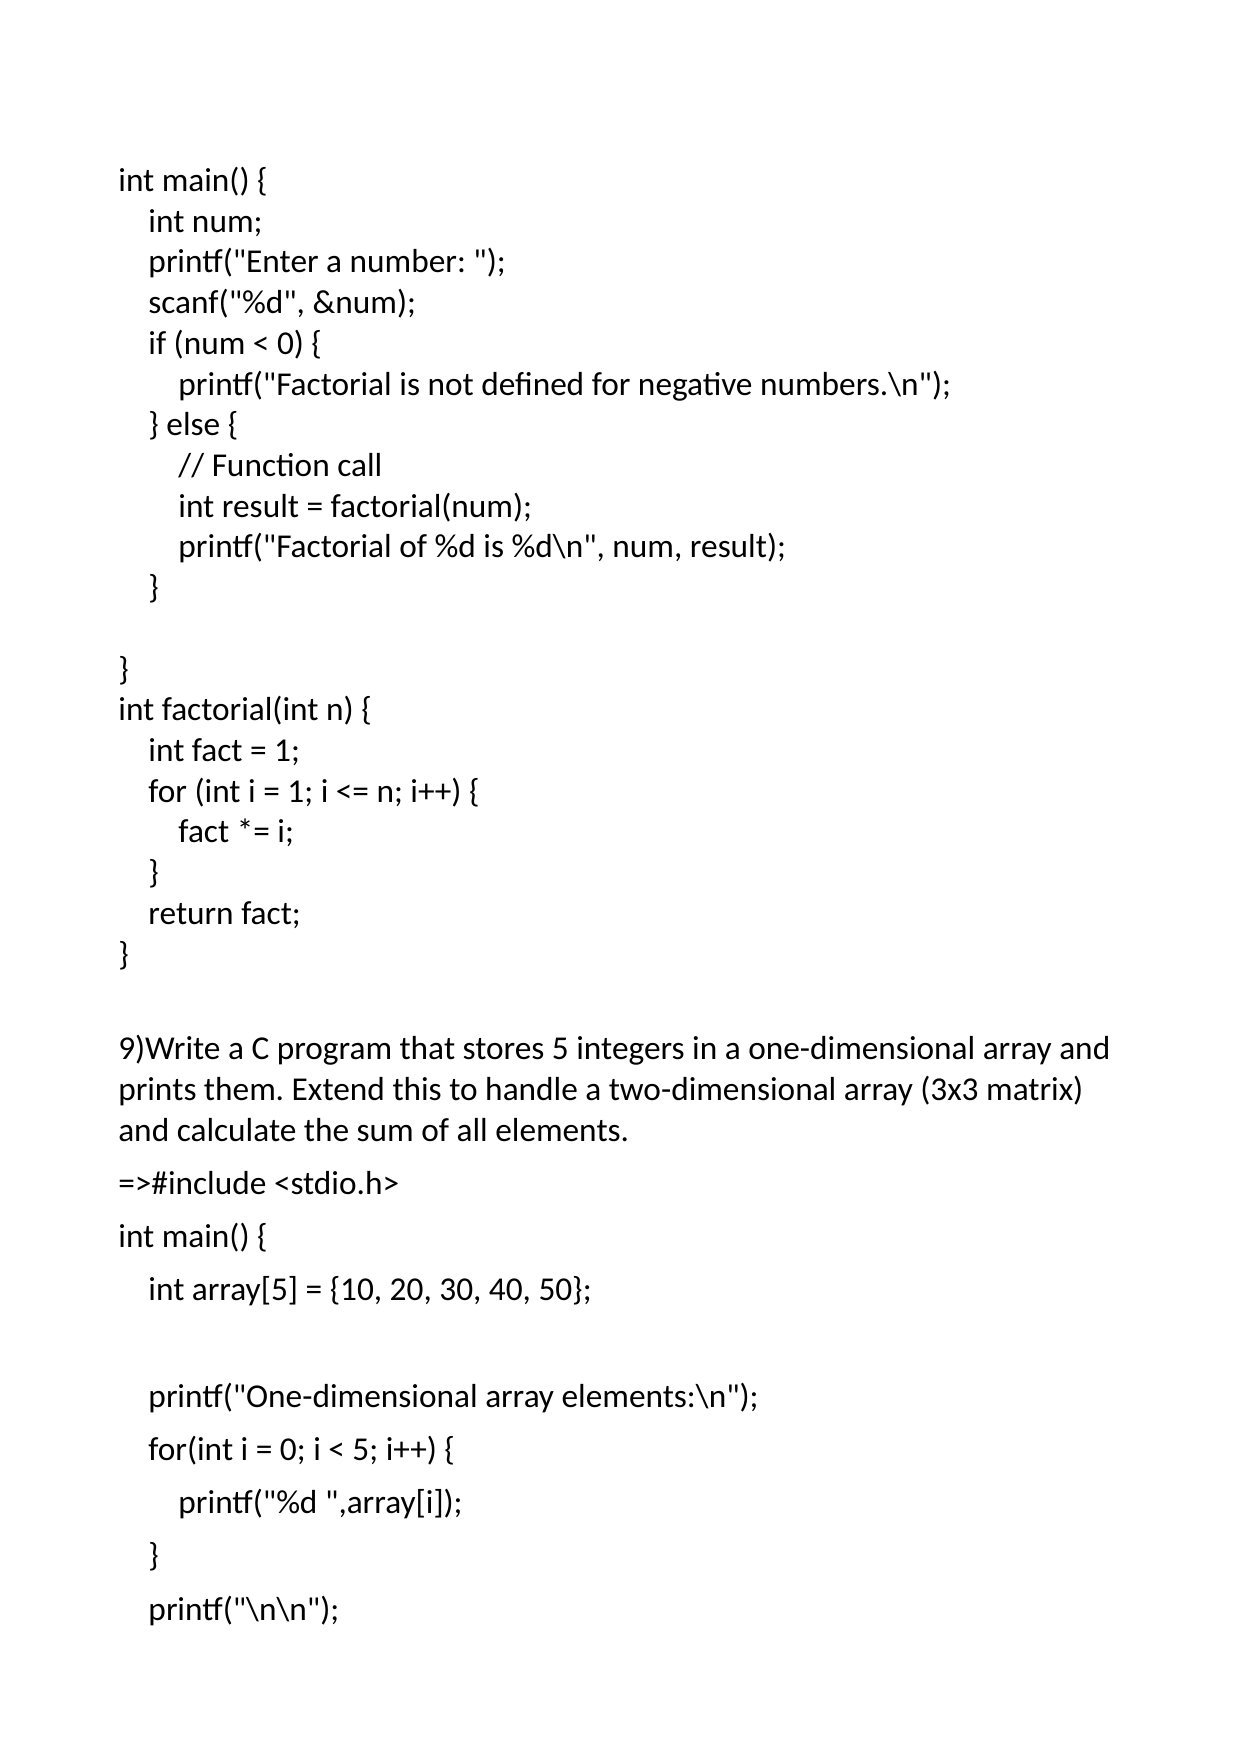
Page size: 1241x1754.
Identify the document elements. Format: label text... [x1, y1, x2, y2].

text int main() { int num; printf("Enter a number: "); scanf("%d", &num); if (num < 0) { printf("Factorial is not defined for negative numbers.\n"); } else { // Function call int result = factorial(num); printf("Factorial of %d is %d\n", num, result); } } int factorial(int n) { int fact = 1; for (int i = 1; i <= n; i++) { fact *= i; } return fact; } [118, 118, 1122, 973]
text =>#include <stdio.h> [118, 1162, 1122, 1203]
text printf("\n\n"); [118, 1588, 1122, 1628]
text int main() { [118, 1215, 1122, 1256]
text } [118, 1534, 1122, 1575]
text int array[5] = {10, 20, 30, 40, 50}; [118, 1268, 1122, 1309]
text for(int i = 0; i < 5; i++) { [118, 1428, 1122, 1469]
text printf("%d ",array[i]); [118, 1481, 1122, 1522]
text printf("One-dimensional array elements:\n"); [118, 1375, 1122, 1416]
text 9)Write a C program that stores 5 integers in a one-dimensional array and prints them. Extend this to handle a two-dimensional array (3x3 matrix) and calculate the sum of all elements. [118, 1027, 1122, 1149]
